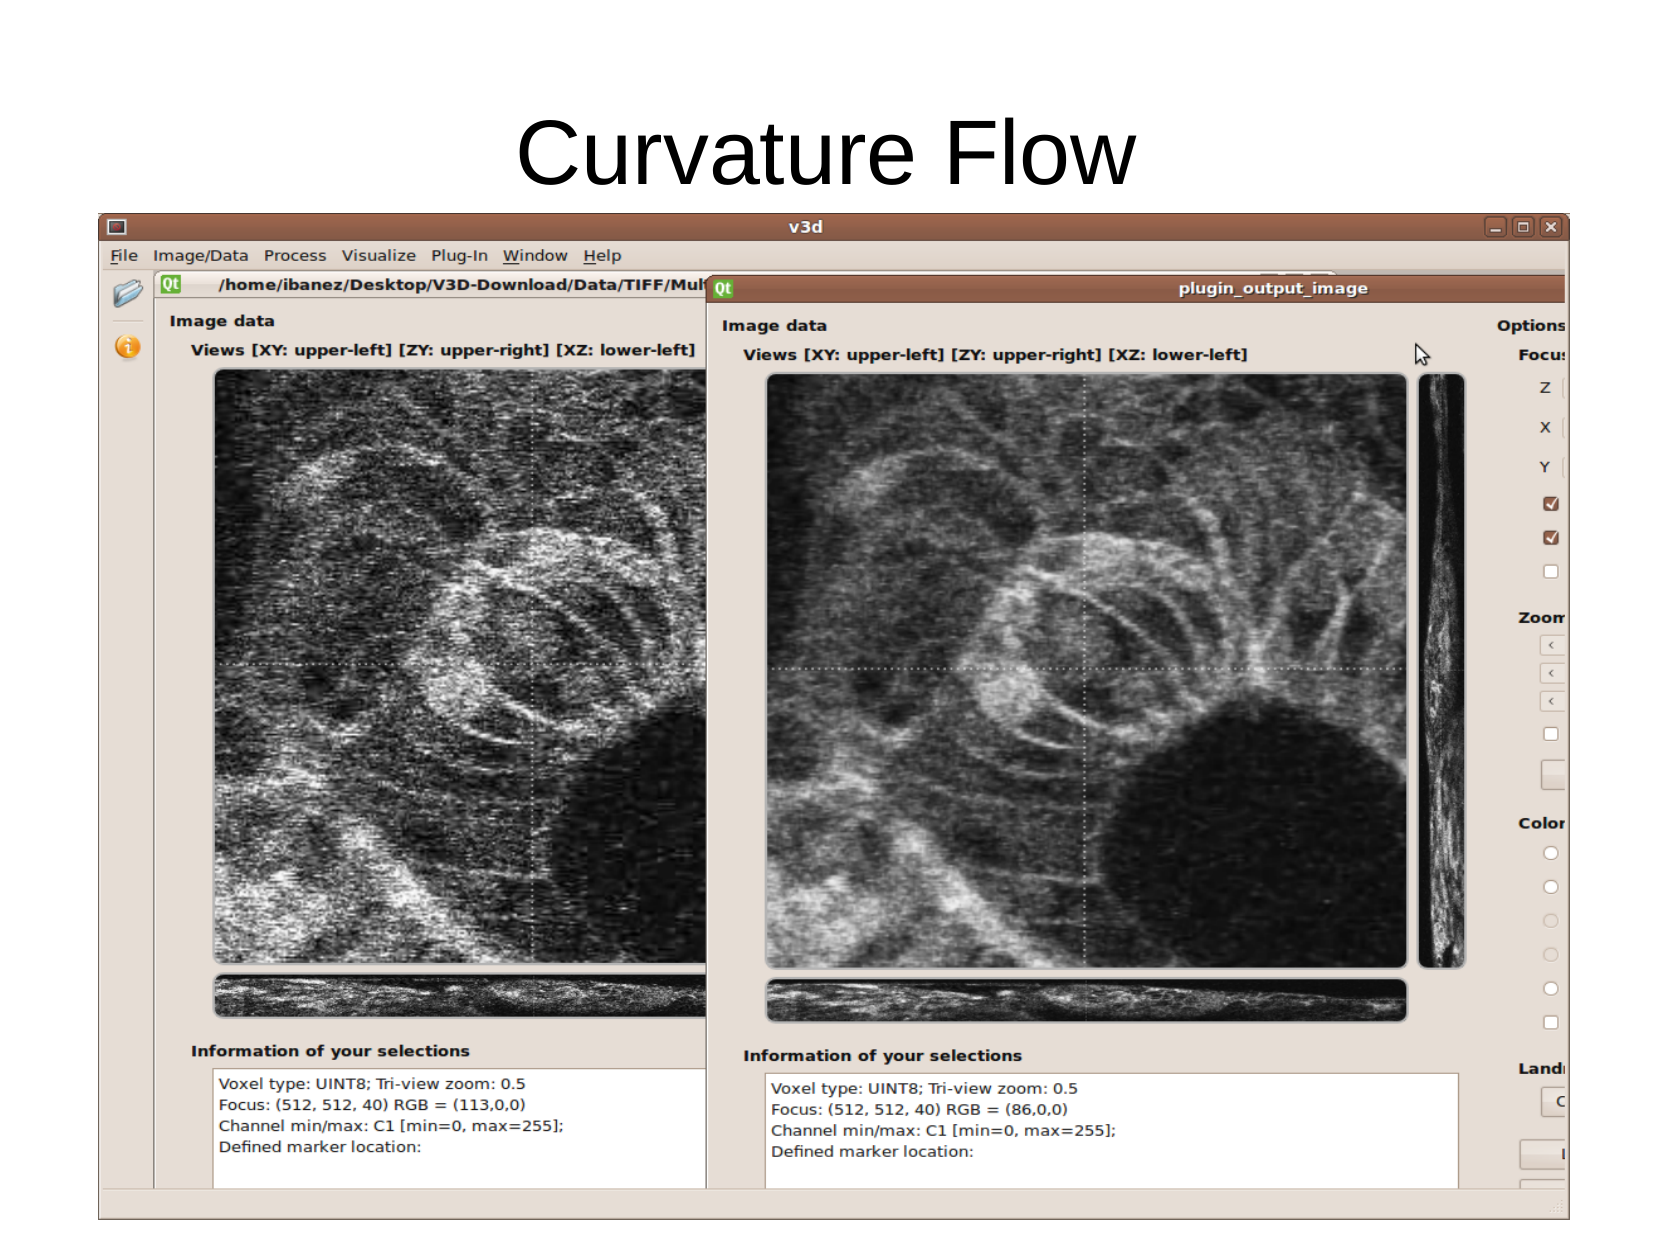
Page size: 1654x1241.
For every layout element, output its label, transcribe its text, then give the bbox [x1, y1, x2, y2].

title Curvature Flow [82, 56, 1571, 250]
picture [98, 213, 1570, 1220]
